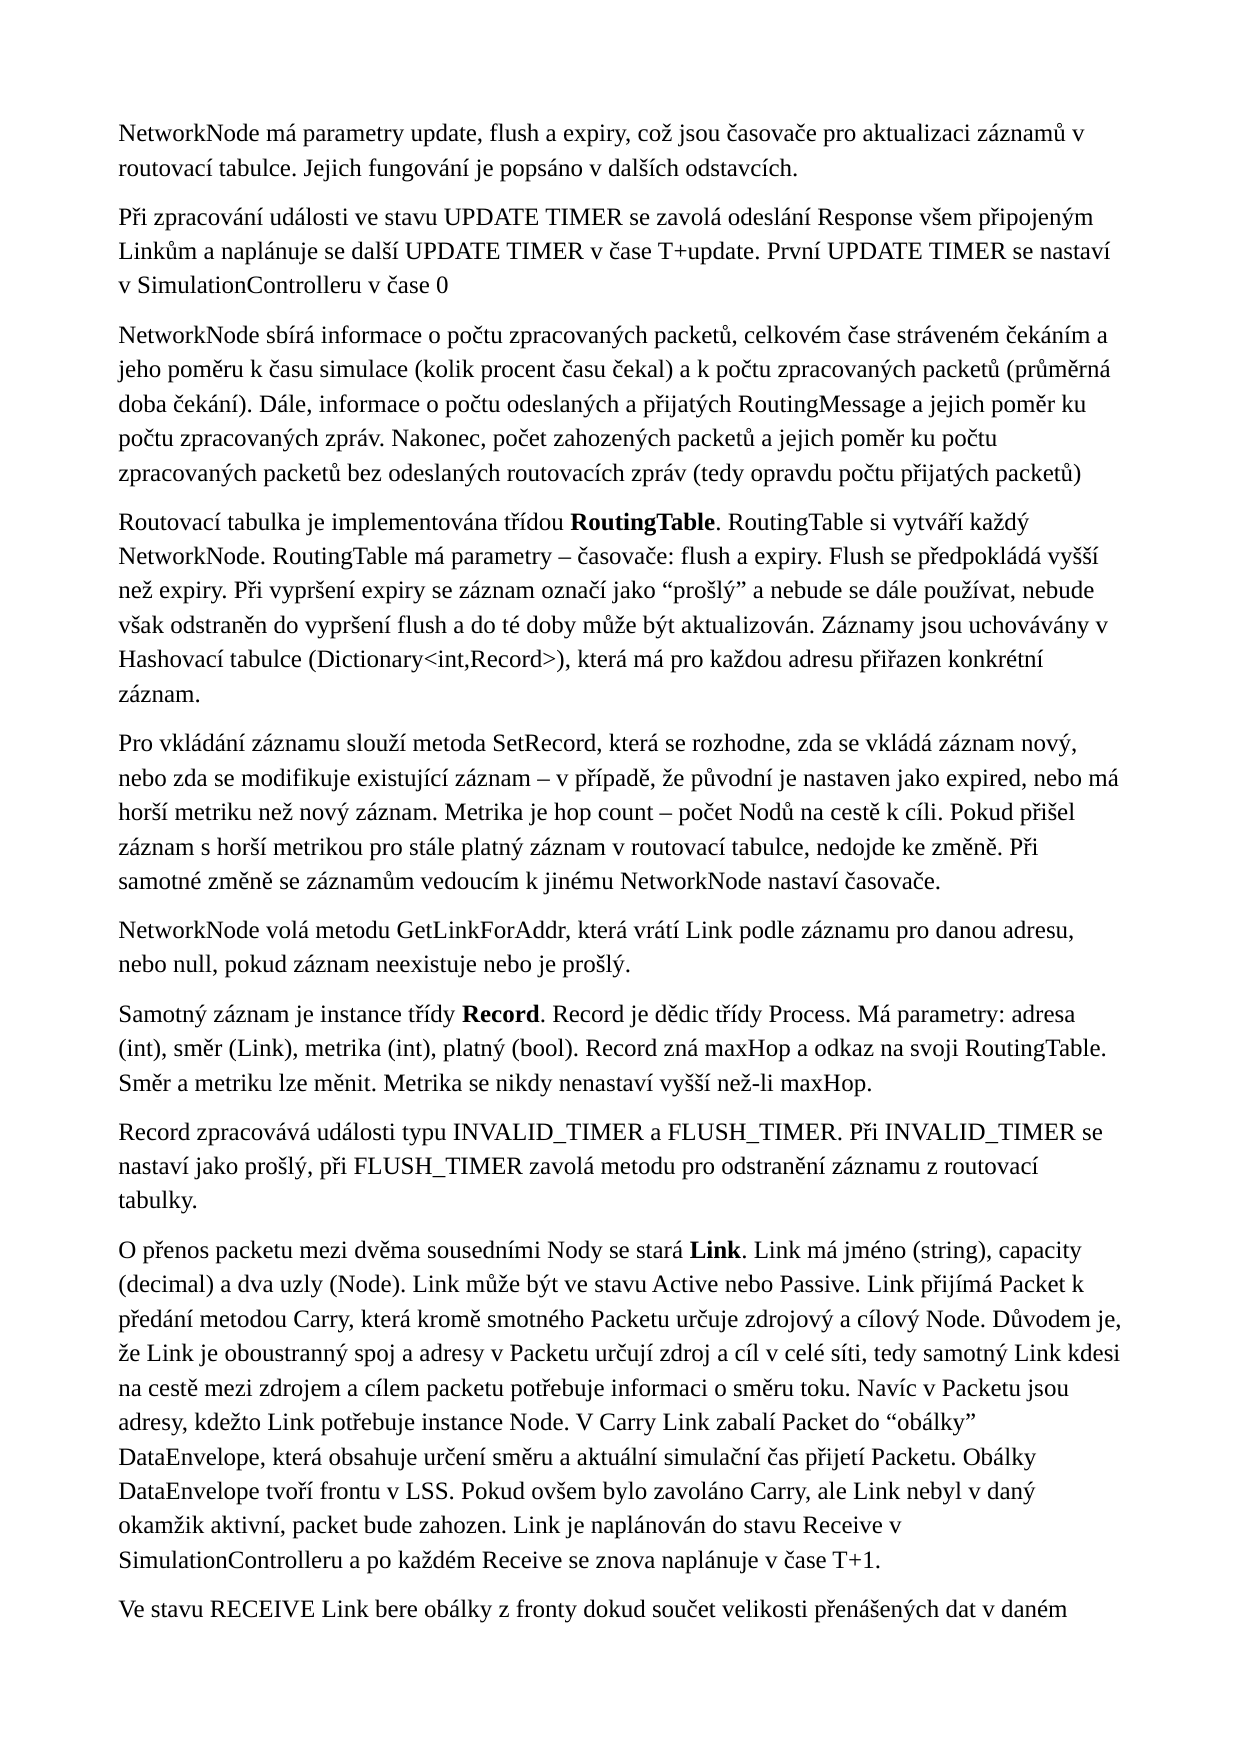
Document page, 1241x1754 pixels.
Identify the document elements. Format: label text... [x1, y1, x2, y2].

text Pro vkládání záznamu slouží metoda SetRecord, která se rozhodne, zda se vkládá záznam nový, nebo zda se modifikuje existující záznam – v případě, že původní je nastaven jako expired, nebo má horší metriku než nový záznam. Metrika je hop count – počet Nodů na cestě k cíli. Pokud přišel záznam s horší metrikou pro stále platný záznam v routovací tabulce, nedojde ke změně. Při samotné změně se záznamům vedoucím k jinému NetworkNode nastaví časovače. [118, 728, 1122, 895]
text Při zpracování události ve stavu UPDATE TIMER se zavolá odeslání Response všem připojeným Linkům a naplánuje se další UPDATE TIMER v čase T+update. První UPDATE TIMER se nastaví v SimulationControlleru v čase 0 [118, 202, 1122, 299]
text NetworkNode volá metodu GetLinkForAddr, která vrátí Link podle záznamu pro danou adresu, nebo null, pokud záznam neexistuje nebo je prošlý. [118, 915, 1122, 978]
text Samotný záznam je instance třídy Record. Record je dědic třídy Process. Má parametry: adresa (int), směr (Link), metrika (int), platný (bool). Record zná maxHop a odkaz na svoji RoutingTable. Směr a metriku lze měnit. Metrika se nikdy nenastaví vyšší než-li maxHop. [118, 999, 1122, 1096]
text Routovací tabulka je implementována třídou RoutingTable. RoutingTable si vytváří každý NetworkNode. RoutingTable má parametry – časovače: flush a expiry. Flush se předpokládá vyšší než expiry. Při vypršení expiry se záznam označí jako “prošlý” a nebude se dále používat, nebude však odstraněn do vypršení flush a do té doby může být aktualizován. Záznamy jsou uchovávány v Hashovací tabulce (Dictionary<int,Record>), která má pro každou adresu přiřazen konkrétní záznam. [118, 507, 1122, 708]
text Ve stavu RECEIVE Link bere obálky z fronty dokud součet velikosti přenášených dat v daném [118, 1594, 1122, 1623]
text Record zpracovává události typu INVALID_TIMER a FLUSH_TIMER. Při INVALID_TIMER se nastaví jako prošlý, při FLUSH_TIMER zavolá metodu pro odstranění záznamu z routovací tabulky. [118, 1117, 1122, 1214]
text NetworkNode sbírá informace o počtu zpracovaných packetů, celkovém čase stráveném čekáním a jeho poměru k času simulace (kolik procent času čekal) a k počtu zpracovaných packetů (průměrná doba čekání). Dále, informace o počtu odeslaných a přijatých RoutingMessage a jejich poměr ku počtu zpracovaných zpráv. Nakonec, počet zahozených packetů a jejich poměr ku počtu zpracovaných packetů bez odeslaných routovacích zpráv (tedy opravdu počtu přijatých packetů) [118, 320, 1122, 486]
text O přenos packetu mezi dvěma sousedními Nody se stará Link. Link má jméno (string), capacity (decimal) a dva uzly (Node). Link může být ve stavu Active nebo Passive. Link přijímá Packet k předání metodou Carry, která kromě smotného Packetu určuje zdrojový a cílový Node. Důvodem je, že Link je oboustranný spoj a adresy v Packetu určují zdroj a cíl v celé síti, tedy samotný Link kdesi na cestě mezi zdrojem a cílem packetu potřebuje informaci o směru toku. Navíc v Packetu jsou adresy, kdežto Link potřebuje instance Node. V Carry Link zabalí Packet do “obálky” DataEnvelope, která obsahuje určení směru a aktuální simulační čas přijetí Packetu. Obálky DataEnvelope tvoří frontu v LSS. Pokud ovšem bylo zavoláno Carry, ale Link nebyl v daný okamžik aktivní, packet bude zahozen. Link je naplánován do stavu Receive v SimulationControlleru a po každém Receive se znova naplánuje v čase T+1. [118, 1235, 1122, 1574]
text NetworkNode má parametry update, flush a expiry, což jsou časovače pro aktualizaci záznamů v routovací tabulce. Jejich fungování je popsáno v dalších odstavcích. [118, 118, 1122, 181]
